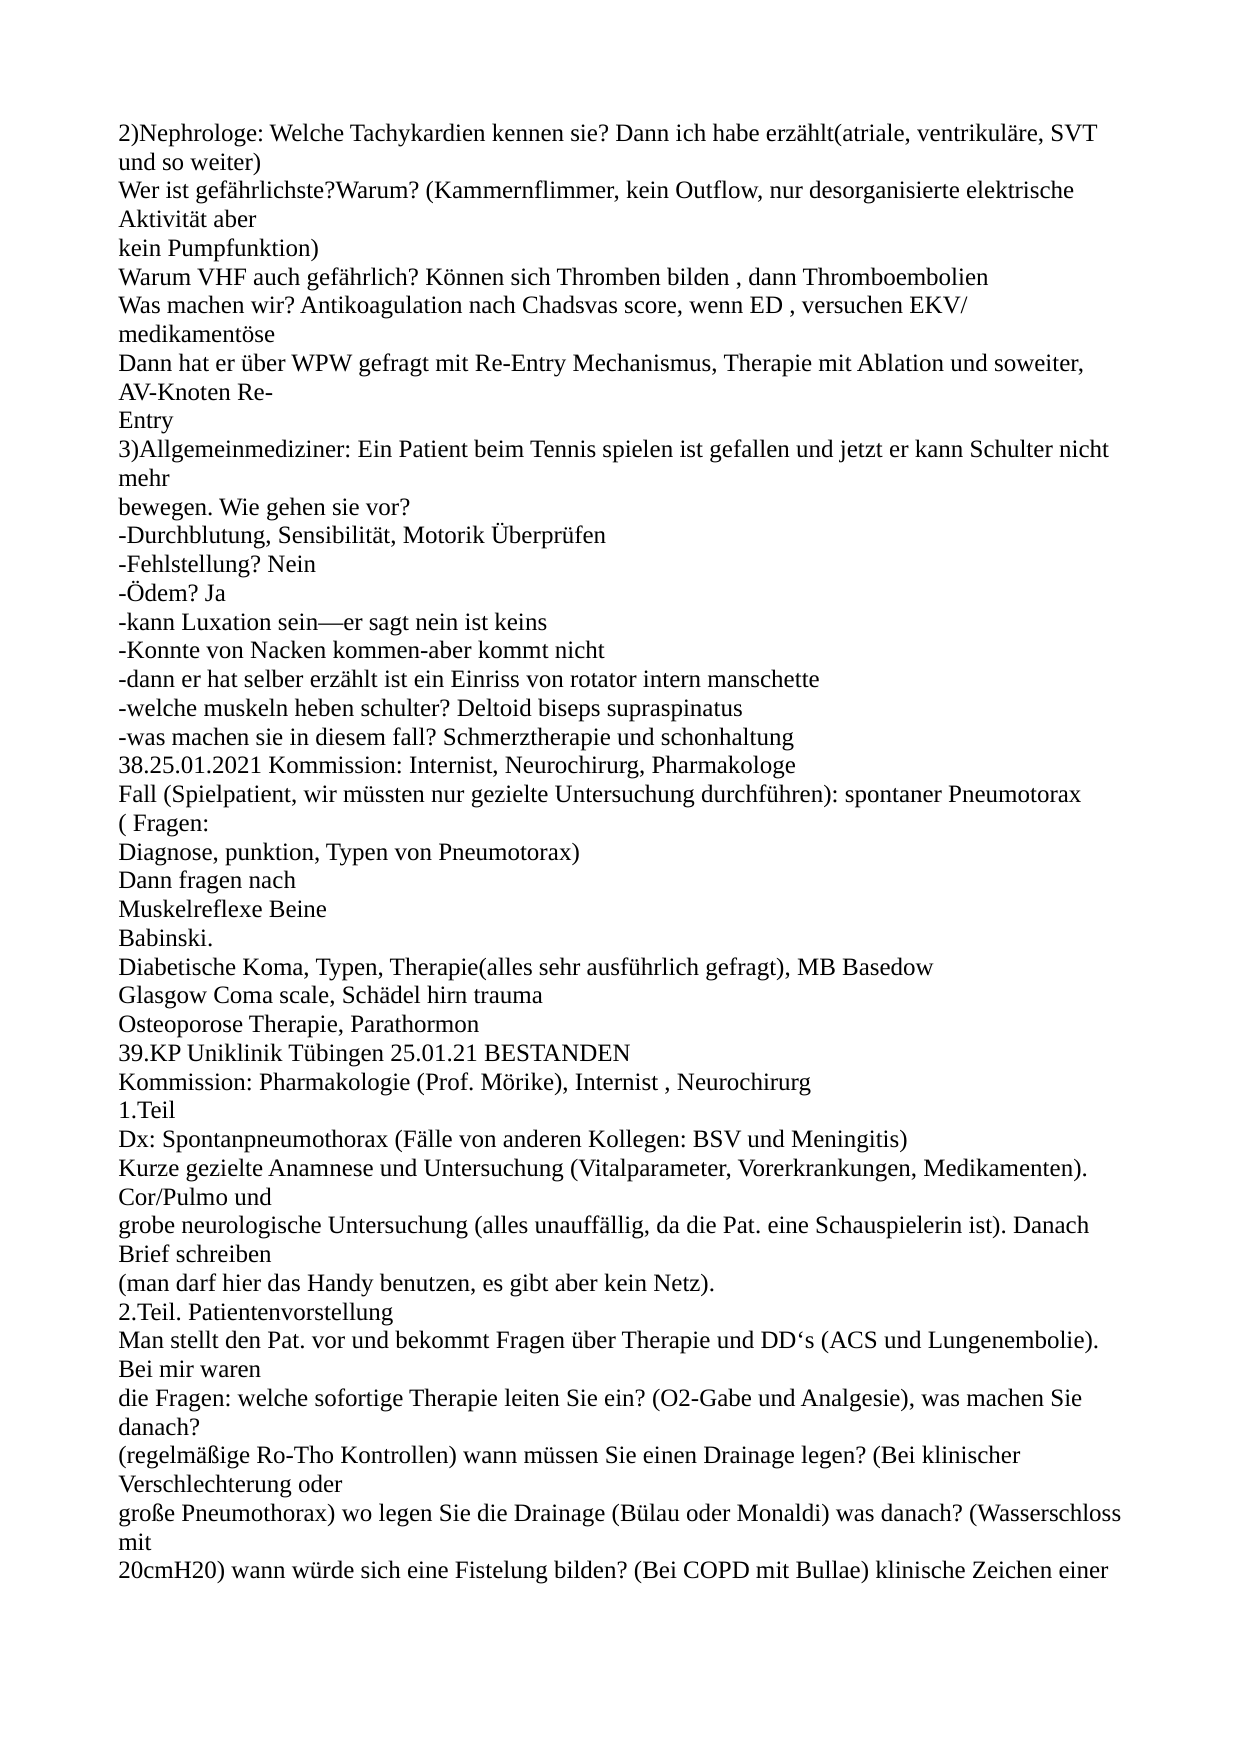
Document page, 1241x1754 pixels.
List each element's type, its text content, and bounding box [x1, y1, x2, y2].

text 20cmH20) wann würde sich eine Fistelung bilden? (Bei COPD mit Bullae) klinische Zeichen einer [118, 1556, 1122, 1584]
text 2)Nephrologe: Welche Tachykardien kennen sie? Dann ich habe erzählt(atriale, ventrikuläre, SVT und so weiter) [118, 118, 1122, 176]
text Kurze gezielte Anamnese und Untersuchung (Vitalparameter, Vorerkrankungen, Medikamenten). Cor/Pulmo und [118, 1153, 1122, 1211]
text Man stellt den Pat. vor und bekommt Fragen über Therapie und DD‘s (ACS und Lungenembolie). Bei mir waren [118, 1326, 1122, 1383]
text -kann Luxation sein—er sagt nein ist keins [118, 607, 1122, 636]
text kein Pumpfunktion) [118, 233, 1122, 262]
text 39.KP Uniklinik Tübingen 25.01.21 BESTANDEN [118, 1038, 1122, 1067]
text große Pneumothorax) wo legen Sie die Drainage (Bülau oder Monaldi) was danach? (Wasserschloss mit [118, 1498, 1122, 1556]
text -Ödem? Ja [118, 578, 1122, 607]
text die Fragen: welche sofortige Therapie leiten Sie ein? (O2-Gabe und Analgesie), was machen Sie danach? [118, 1383, 1122, 1441]
text Muskelreflexe Beine [118, 894, 1122, 923]
text (regelmäßige Ro-Tho Kontrollen) wann müssen Sie einen Drainage legen? (Bei klinischer Verschlechterung oder [118, 1441, 1122, 1498]
text Kommission: Pharmakologie (Prof. Mörike), Internist , Neurochirurg [118, 1067, 1122, 1096]
text 38.25.01.2021 Kommission: Internist, Neurochirurg, Pharmakologe [118, 751, 1122, 779]
text Glasgow Coma scale, Schädel hirn trauma [118, 981, 1122, 1009]
text 3)Allgemeinmediziner: Ein Patient beim Tennis spielen ist gefallen und jetzt er kann Schulter nicht mehr [118, 434, 1122, 492]
text grobe neurologische Untersuchung (alles unauffällig, da die Pat. eine Schauspielerin ist). Danach Brief schreiben [118, 1211, 1122, 1268]
text -was machen sie in diesem fall? Schmerztherapie und schonhaltung [118, 722, 1122, 751]
text -dann er hat selber erzählt ist ein Einriss von rotator intern manschette [118, 664, 1122, 693]
text Osteoporose Therapie, Parathormon [118, 1009, 1122, 1038]
text -Durchblutung, Sensibilität, Motorik Überprüfen [118, 521, 1122, 549]
text 1.Teil [118, 1096, 1122, 1124]
text Babinski. [118, 923, 1122, 952]
text Dx: Spontanpneumothorax (Fälle von anderen Kollegen: BSV und Meningitis) [118, 1124, 1122, 1153]
text 2.Teil. Patientenvorstellung [118, 1297, 1122, 1326]
text -welche muskeln heben schulter? Deltoid biseps supraspinatus [118, 693, 1122, 722]
text Entry [118, 406, 1122, 434]
text Dann fragen nach [118, 866, 1122, 894]
text Was machen wir? Antikoagulation nach Chadsvas score, wenn ED , versuchen EKV/ medikamentöse [118, 291, 1122, 348]
text -Konnte von Nacken kommen-aber kommt nicht [118, 636, 1122, 664]
text Diagnose, punktion, Typen von Pneumotorax) [118, 837, 1122, 866]
text Dann hat er über WPW gefragt mit Re-Entry Mechanismus, Therapie mit Ablation und soweiter, AV-Knoten Re- [118, 348, 1122, 406]
text Fall (Spielpatient, wir müssten nur gezielte Untersuchung durchführen): spontaner Pneumotorax ( Fragen: [118, 779, 1122, 837]
text (man darf hier das Handy benutzen, es gibt aber kein Netz). [118, 1268, 1122, 1297]
text Warum VHF auch gefährlich? Können sich Thromben bilden , dann Thromboembolien [118, 262, 1122, 291]
text -Fehlstellung? Nein [118, 549, 1122, 578]
text Wer ist gefährlichste?Warum? (Kammernflimmer, kein Outflow, nur desorganisierte elektrische Aktivität aber [118, 176, 1122, 233]
text bewegen. Wie gehen sie vor? [118, 492, 1122, 521]
text Diabetische Koma, Typen, Therapie(alles sehr ausführlich gefragt), MB Basedow [118, 952, 1122, 981]
